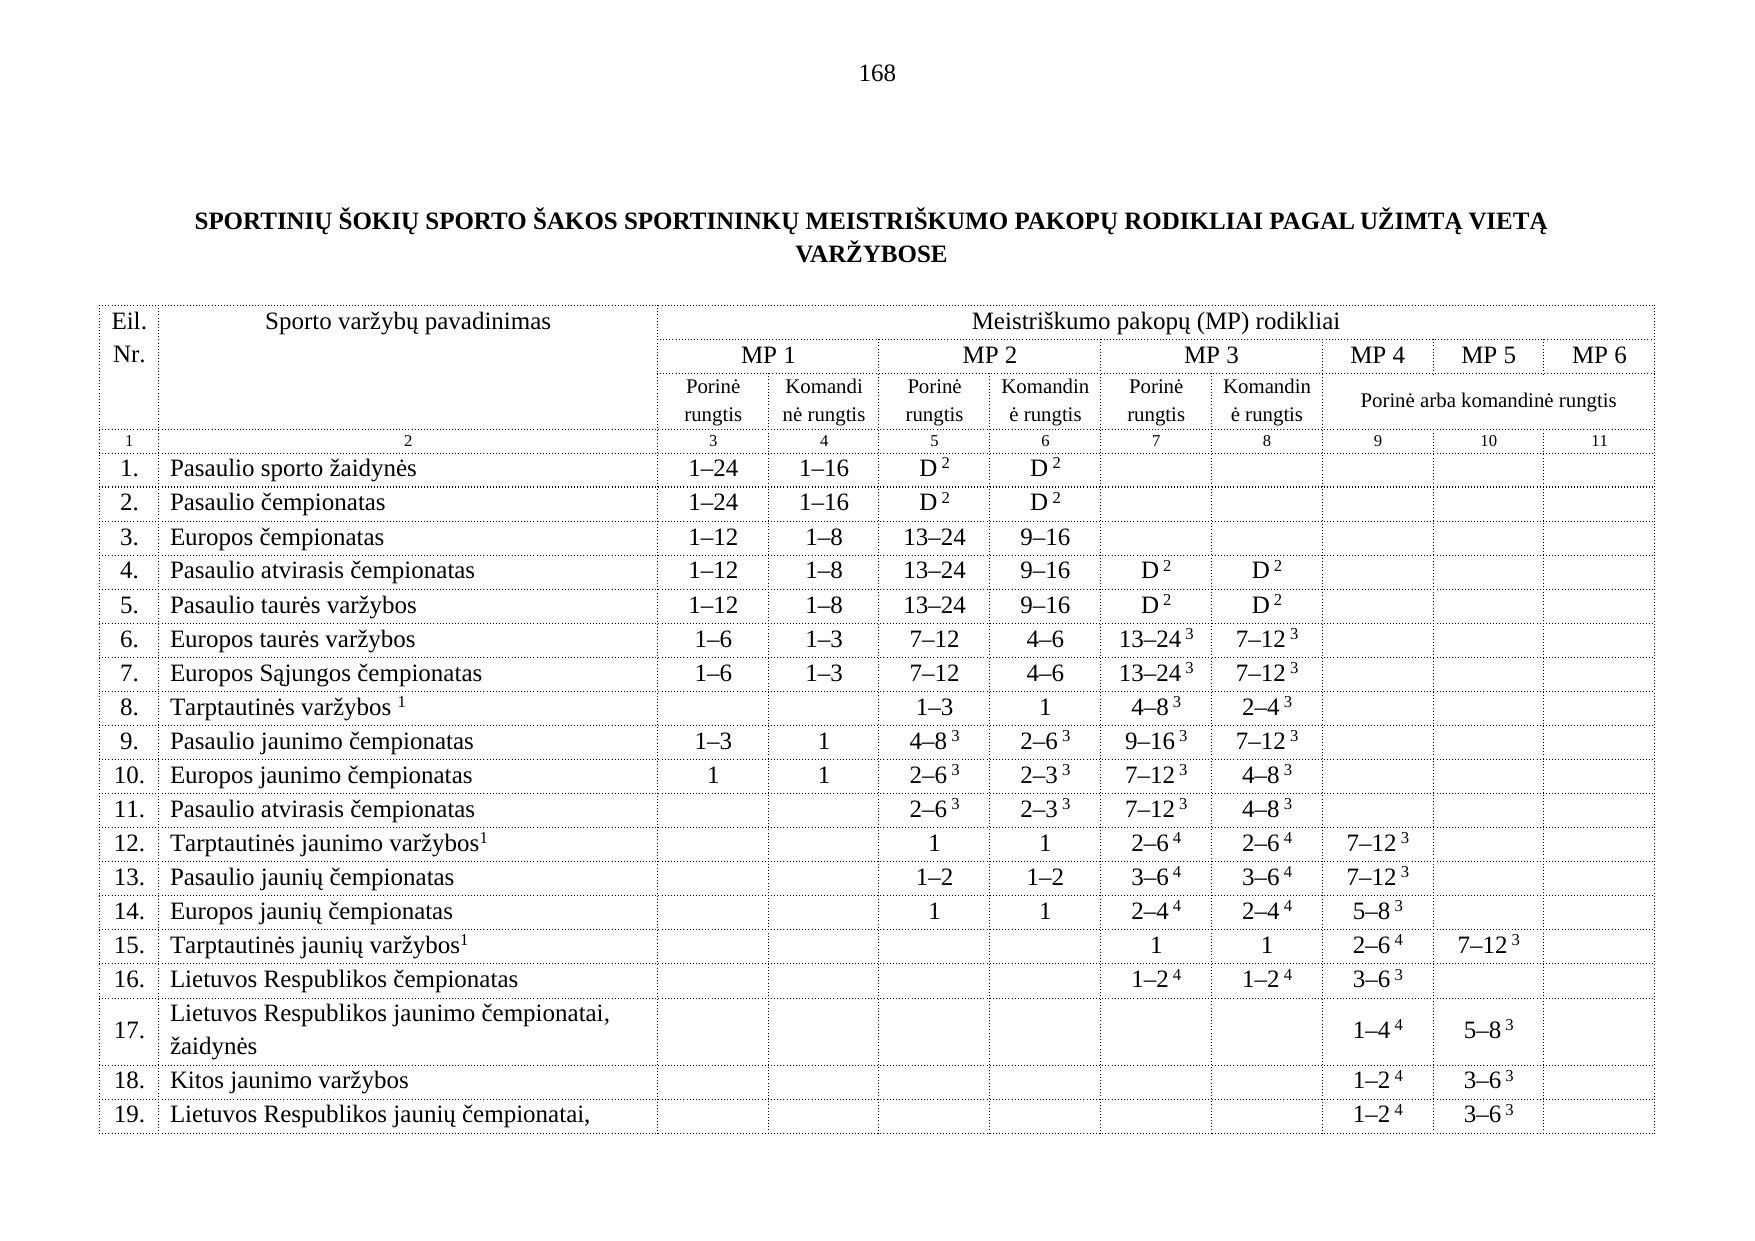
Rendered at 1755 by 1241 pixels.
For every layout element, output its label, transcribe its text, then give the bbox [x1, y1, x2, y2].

table_cell 1–2 4 [1322, 1065, 1433, 1098]
table_cell Europos jaunimo čempionatas [159, 759, 657, 793]
table_cell 1. [100, 453, 159, 486]
table_cell [1433, 453, 1544, 486]
table_cell 5–8 3 [1433, 998, 1544, 1064]
table_cell Pasaulio atvirasis čempionatas [159, 555, 657, 589]
table_cell 2–6 4 [1322, 929, 1433, 963]
table_cell 3–6 3 [1433, 1065, 1544, 1098]
table_cell 13–24 3 [1101, 657, 1211, 691]
table_cell 2–6 4 [1101, 827, 1211, 861]
table_cell [1433, 555, 1544, 589]
table_cell 1 [990, 827, 1101, 861]
table_cell 1–12 [657, 589, 769, 623]
table_cell [1544, 759, 1655, 793]
table_cell 13–24 [879, 555, 990, 589]
table_cell 1 [769, 725, 879, 759]
table_cell 4–6 [990, 623, 1101, 657]
table_cell Tarptautinės varžybos 1 [159, 691, 657, 725]
table_cell [1433, 793, 1544, 827]
table_cell 1–4 4 [1322, 998, 1433, 1064]
table_cell [990, 963, 1101, 997]
table_cell [769, 827, 879, 861]
table_cell 9. [100, 725, 159, 759]
table_cell [769, 1065, 879, 1098]
table_cell Lietuvos Respublikos jaunimo čempionatai, žaidynės [159, 998, 657, 1064]
table_cell 10. [100, 759, 159, 793]
table_cell [1433, 759, 1544, 793]
table_cell Europos čempionatas [159, 521, 657, 554]
table_cell [1544, 725, 1655, 759]
table_cell [1544, 521, 1655, 554]
table_cell 11. [100, 793, 159, 827]
table_cell 9–16 3 [1101, 725, 1211, 759]
table_cell [990, 998, 1101, 1064]
table_cell [769, 929, 879, 963]
table_cell 15. [100, 929, 159, 963]
table_cell [769, 691, 879, 725]
table_cell [1544, 1065, 1655, 1098]
table_cell Kitos jaunimo varžybos [159, 1065, 657, 1098]
table_cell 1–2 [879, 861, 990, 895]
table_cell 7–12 [879, 657, 990, 691]
table_cell [1101, 1065, 1211, 1098]
table_cell 2–3 3 [990, 759, 1101, 793]
table_cell 10 [1433, 429, 1544, 452]
table_cell 7–12 3 [1433, 929, 1544, 963]
table_cell 7–12 3 [1211, 725, 1322, 759]
table_cell 2–4 3 [1211, 691, 1322, 725]
table_cell [769, 998, 879, 1064]
table_cell 1–3 [769, 657, 879, 691]
table_cell D 2 [990, 486, 1101, 521]
table_cell 2–6 3 [990, 725, 1101, 759]
table_cell 4–6 [990, 657, 1101, 691]
table_cell [1544, 453, 1655, 486]
table_cell 1 [1101, 929, 1211, 963]
table_cell MP 6 [1544, 339, 1655, 373]
table_cell 9–16 [990, 555, 1101, 589]
table_cell D 2 [1101, 589, 1211, 623]
table_cell 1 [990, 895, 1101, 929]
table_cell [1322, 657, 1433, 691]
table_cell 7–12 [879, 623, 990, 657]
table_cell 12. [100, 827, 159, 861]
table_cell [1211, 521, 1322, 554]
table_cell [1211, 1065, 1322, 1098]
table_cell [769, 963, 879, 997]
table_cell 1 [100, 429, 159, 452]
table_cell [1544, 486, 1655, 521]
table_cell [1433, 963, 1544, 997]
table_cell D 2 [990, 453, 1101, 486]
table_cell Pasaulio sporto žaidynės [159, 453, 657, 486]
table_cell [769, 1099, 879, 1133]
table_cell Europos Sąjungos čempionatas [159, 657, 657, 691]
table_cell 5 [879, 429, 990, 452]
table_cell [1544, 929, 1655, 963]
table_cell 2–6 3 [879, 793, 990, 827]
table_cell [1322, 486, 1433, 521]
table_cell 8. [100, 691, 159, 725]
table_cell [1544, 827, 1655, 861]
table_cell 1–8 [769, 555, 879, 589]
table_cell 5. [100, 589, 159, 623]
table_cell [1101, 998, 1211, 1064]
table_cell 7–12 3 [1101, 793, 1211, 827]
table_cell [657, 1065, 769, 1098]
table_cell 3–6 4 [1211, 861, 1322, 895]
table_cell 6. [100, 623, 159, 657]
table_cell Tarptautinės jaunių varžybos1 [159, 929, 657, 963]
table_cell Komandinė rungtis [990, 373, 1101, 429]
table_cell [1544, 657, 1655, 691]
table_cell Europos jaunių čempionatas [159, 895, 657, 929]
table_cell Europos taurės varžybos [159, 623, 657, 657]
table_cell Porinė arba komandinė rungtis [1322, 373, 1655, 429]
table_cell 1 [879, 827, 990, 861]
table_cell 1–3 [657, 725, 769, 759]
table_cell 19. [100, 1099, 159, 1133]
table_cell [1544, 895, 1655, 929]
table_cell Porinė rungtis [1101, 373, 1211, 429]
table_cell [1322, 623, 1433, 657]
table_cell [657, 1099, 769, 1133]
table_cell Porinė rungtis [657, 373, 769, 429]
table_cell 7–12 3 [1322, 827, 1433, 861]
table_cell 1–16 [769, 486, 879, 521]
table_cell 4–8 3 [879, 725, 990, 759]
table_cell 1–24 [657, 453, 769, 486]
table_cell [1322, 555, 1433, 589]
table_cell [1322, 691, 1433, 725]
table_cell 2–3 3 [990, 793, 1101, 827]
table_cell [1101, 1099, 1211, 1133]
table_cell 1 [990, 691, 1101, 725]
table_cell Porinė rungtis [879, 373, 990, 429]
table_cell D 2 [1211, 555, 1322, 589]
table_cell 7 [1101, 429, 1211, 452]
table_cell 2–4 4 [1101, 895, 1211, 929]
table_header Meistriškumo pakopų (MP) rodikliai [657, 305, 1655, 339]
table_cell [657, 793, 769, 827]
table_cell 1–2 4 [1322, 1099, 1433, 1133]
table_cell D 2 [879, 486, 990, 521]
table_cell [1322, 725, 1433, 759]
table_cell Pasaulio jaunimo čempionatas [159, 725, 657, 759]
table_cell 4–8 3 [1101, 691, 1211, 725]
table_cell 11 [1544, 429, 1655, 452]
table_cell [1211, 486, 1322, 521]
table_cell 1–3 [769, 623, 879, 657]
table_cell D 2 [1101, 555, 1211, 589]
table_cell 7–12 3 [1211, 657, 1322, 691]
table_cell D 2 [879, 453, 990, 486]
table_cell [1544, 793, 1655, 827]
table_cell [879, 1099, 990, 1133]
table_cell Lietuvos Respublikos jaunių čempionatai, [159, 1099, 657, 1133]
table_cell [1211, 998, 1322, 1064]
table_cell [1433, 827, 1544, 861]
table_cell 2. [100, 486, 159, 521]
table_cell 5–8 3 [1322, 895, 1433, 929]
table_cell [1433, 623, 1544, 657]
table_cell [1322, 453, 1433, 486]
table_cell 3–6 3 [1322, 963, 1433, 997]
table_cell [1101, 486, 1211, 521]
table_cell [1544, 861, 1655, 895]
table_cell [1544, 998, 1655, 1064]
table_cell 3–6 3 [1433, 1099, 1544, 1133]
table_cell D 2 [1211, 589, 1322, 623]
table_cell MP 1 [657, 339, 879, 373]
table_cell [879, 929, 990, 963]
table_cell [657, 929, 769, 963]
table_cell [1544, 963, 1655, 997]
table_cell 8 [1211, 429, 1322, 452]
table_cell [1101, 453, 1211, 486]
table_cell Pasaulio čempionatas [159, 486, 657, 521]
table_cell [1433, 691, 1544, 725]
table_cell [1322, 759, 1433, 793]
table_cell 2–4 4 [1211, 895, 1322, 929]
table_cell [1433, 589, 1544, 623]
table_cell 4 [769, 429, 879, 452]
table_cell 1–3 [879, 691, 990, 725]
table_cell MP 5 [1433, 339, 1544, 373]
table_cell 1–6 [657, 657, 769, 691]
table_cell 9–16 [990, 521, 1101, 554]
table_cell Pasaulio atvirasis čempionatas [159, 793, 657, 827]
table_cell [1211, 453, 1322, 486]
table_cell [769, 861, 879, 895]
table_cell [1433, 861, 1544, 895]
table_cell 13–24 3 [1101, 623, 1211, 657]
table_cell 1–12 [657, 521, 769, 554]
table_cell 7. [100, 657, 159, 691]
table_cell 1–16 [769, 453, 879, 486]
table_cell 14. [100, 895, 159, 929]
table_cell [1101, 521, 1211, 554]
table_cell 16. [100, 963, 159, 997]
table_cell 1–12 [657, 555, 769, 589]
table_cell 7–12 3 [1322, 861, 1433, 895]
table_cell [1433, 657, 1544, 691]
table_cell [769, 793, 879, 827]
table_cell 1 [879, 895, 990, 929]
table_cell [657, 861, 769, 895]
table_cell [1544, 691, 1655, 725]
table_cell 7–12 3 [1211, 623, 1322, 657]
table_cell [1544, 589, 1655, 623]
table_cell Tarptautinės jaunimo varžybos1 [159, 827, 657, 861]
table_cell [879, 998, 990, 1064]
table_cell 13. [100, 861, 159, 895]
table_cell [657, 895, 769, 929]
table_cell 4–8 3 [1211, 793, 1322, 827]
table_cell 18. [100, 1065, 159, 1098]
table_cell [1211, 1099, 1322, 1133]
table_cell [879, 1065, 990, 1098]
table_cell [657, 691, 769, 725]
table_cell 13–24 [879, 589, 990, 623]
table_cell [879, 963, 990, 997]
table_cell MP 4 [1322, 339, 1433, 373]
table_cell 1 [657, 759, 769, 793]
table_cell 1–8 [769, 521, 879, 554]
table_cell Lietuvos Respublikos čempionatas [159, 963, 657, 997]
table_cell 17. [100, 998, 159, 1064]
table_cell 3 [657, 429, 769, 452]
table_cell 1–2 [990, 861, 1101, 895]
table_cell [990, 1065, 1101, 1098]
table_cell 9–16 [990, 589, 1101, 623]
table_cell [1544, 623, 1655, 657]
table_cell [990, 1099, 1101, 1133]
table_cell 1–2 4 [1101, 963, 1211, 997]
table_cell 1 [1211, 929, 1322, 963]
table_cell [990, 929, 1101, 963]
table_cell 1–8 [769, 589, 879, 623]
table_cell MP 2 [879, 339, 1101, 373]
table_cell [1433, 521, 1544, 554]
table_cell 7–12 3 [1101, 759, 1211, 793]
table_cell Pasaulio taurės varžybos [159, 589, 657, 623]
table_cell 2 [159, 429, 657, 452]
table_cell 1 [769, 759, 879, 793]
table_cell Komandinė rungtis [769, 373, 879, 429]
table_cell 9 [1322, 429, 1433, 452]
table_cell 6 [990, 429, 1101, 452]
table_header Sporto varžybų pavadinimas [159, 305, 657, 429]
table_cell [1322, 521, 1433, 554]
table_cell 1–2 4 [1211, 963, 1322, 997]
table_cell 1–6 [657, 623, 769, 657]
table_cell 4. [100, 555, 159, 589]
text SPORTINIŲ ŠOKIŲ sporto šakos sportininkų MEISTRIŠKUMO PAKOPŲ RODIKLIAI PAGAL UŽIMTĄ VIETĄ VARŽYBOSE [162, 206, 1580, 268]
table_cell 3. [100, 521, 159, 554]
table_cell [1322, 793, 1433, 827]
table_cell 3–6 4 [1101, 861, 1211, 895]
table_cell 1–24 [657, 486, 769, 521]
table_cell 2–6 4 [1211, 827, 1322, 861]
table_cell [657, 827, 769, 861]
table_cell [1433, 725, 1544, 759]
table_cell 4–8 3 [1211, 759, 1322, 793]
table_cell 2–6 3 [879, 759, 990, 793]
table_header Eil. Nr. [100, 305, 159, 429]
table_cell [657, 963, 769, 997]
table_cell Pasaulio jaunių čempionatas [159, 861, 657, 895]
table_cell MP 3 [1101, 339, 1322, 373]
table_cell [1433, 895, 1544, 929]
table_cell [1544, 555, 1655, 589]
table_cell [1433, 486, 1544, 521]
table_cell [1544, 1099, 1655, 1133]
table_cell 13–24 [879, 521, 990, 554]
table_cell [769, 895, 879, 929]
table_cell Komandinė rungtis [1211, 373, 1322, 429]
table_cell [1322, 589, 1433, 623]
table_cell [657, 998, 769, 1064]
